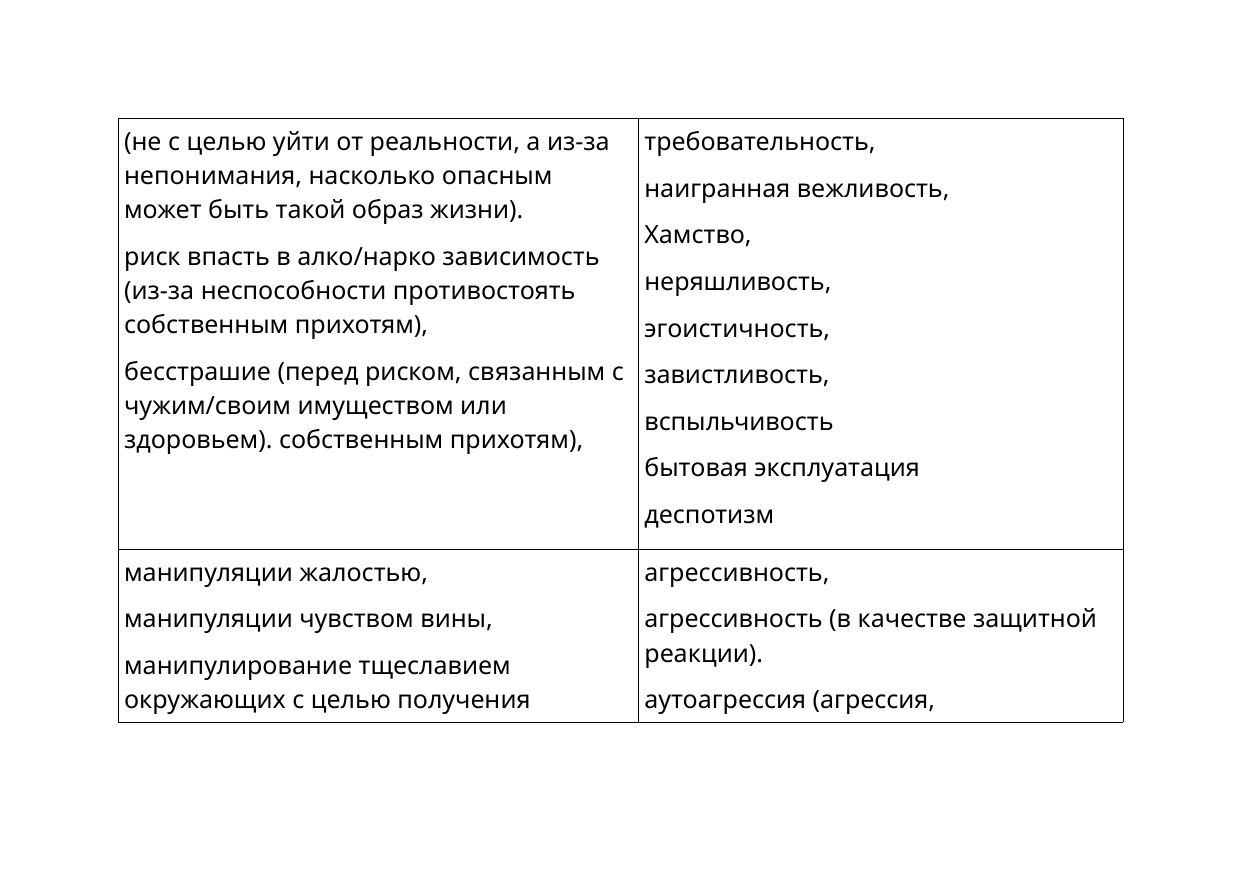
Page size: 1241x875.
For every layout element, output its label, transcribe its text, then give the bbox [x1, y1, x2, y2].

table_cell агрессивность, агрессивность (в качестве защитной реакции). аутоагрессия (агрессия, [639, 550, 1123, 722]
table_cell (не с целью уйти от реальности, а из-за непонимания, насколько опасным может быть такой образ жизни). риск впасть в алко/нарко зависимость (из-за неспособности противостоять собственным прихотям), бесстрашие (перед риском, связанным с чужим/своим имуществом или здоровьем). собственным прихотям), [119, 119, 638, 549]
table_cell требовательность, наигранная вежливость, Хамство, неряшливость, эгоистичность, завистливость, вспыльчивость бытовая эксплуатация деспотизм [639, 119, 1123, 549]
table_cell манипуляции жалостью, манипуляции чувством вины, манипулирование тщеславием окружающих с целью получения [119, 550, 638, 722]
